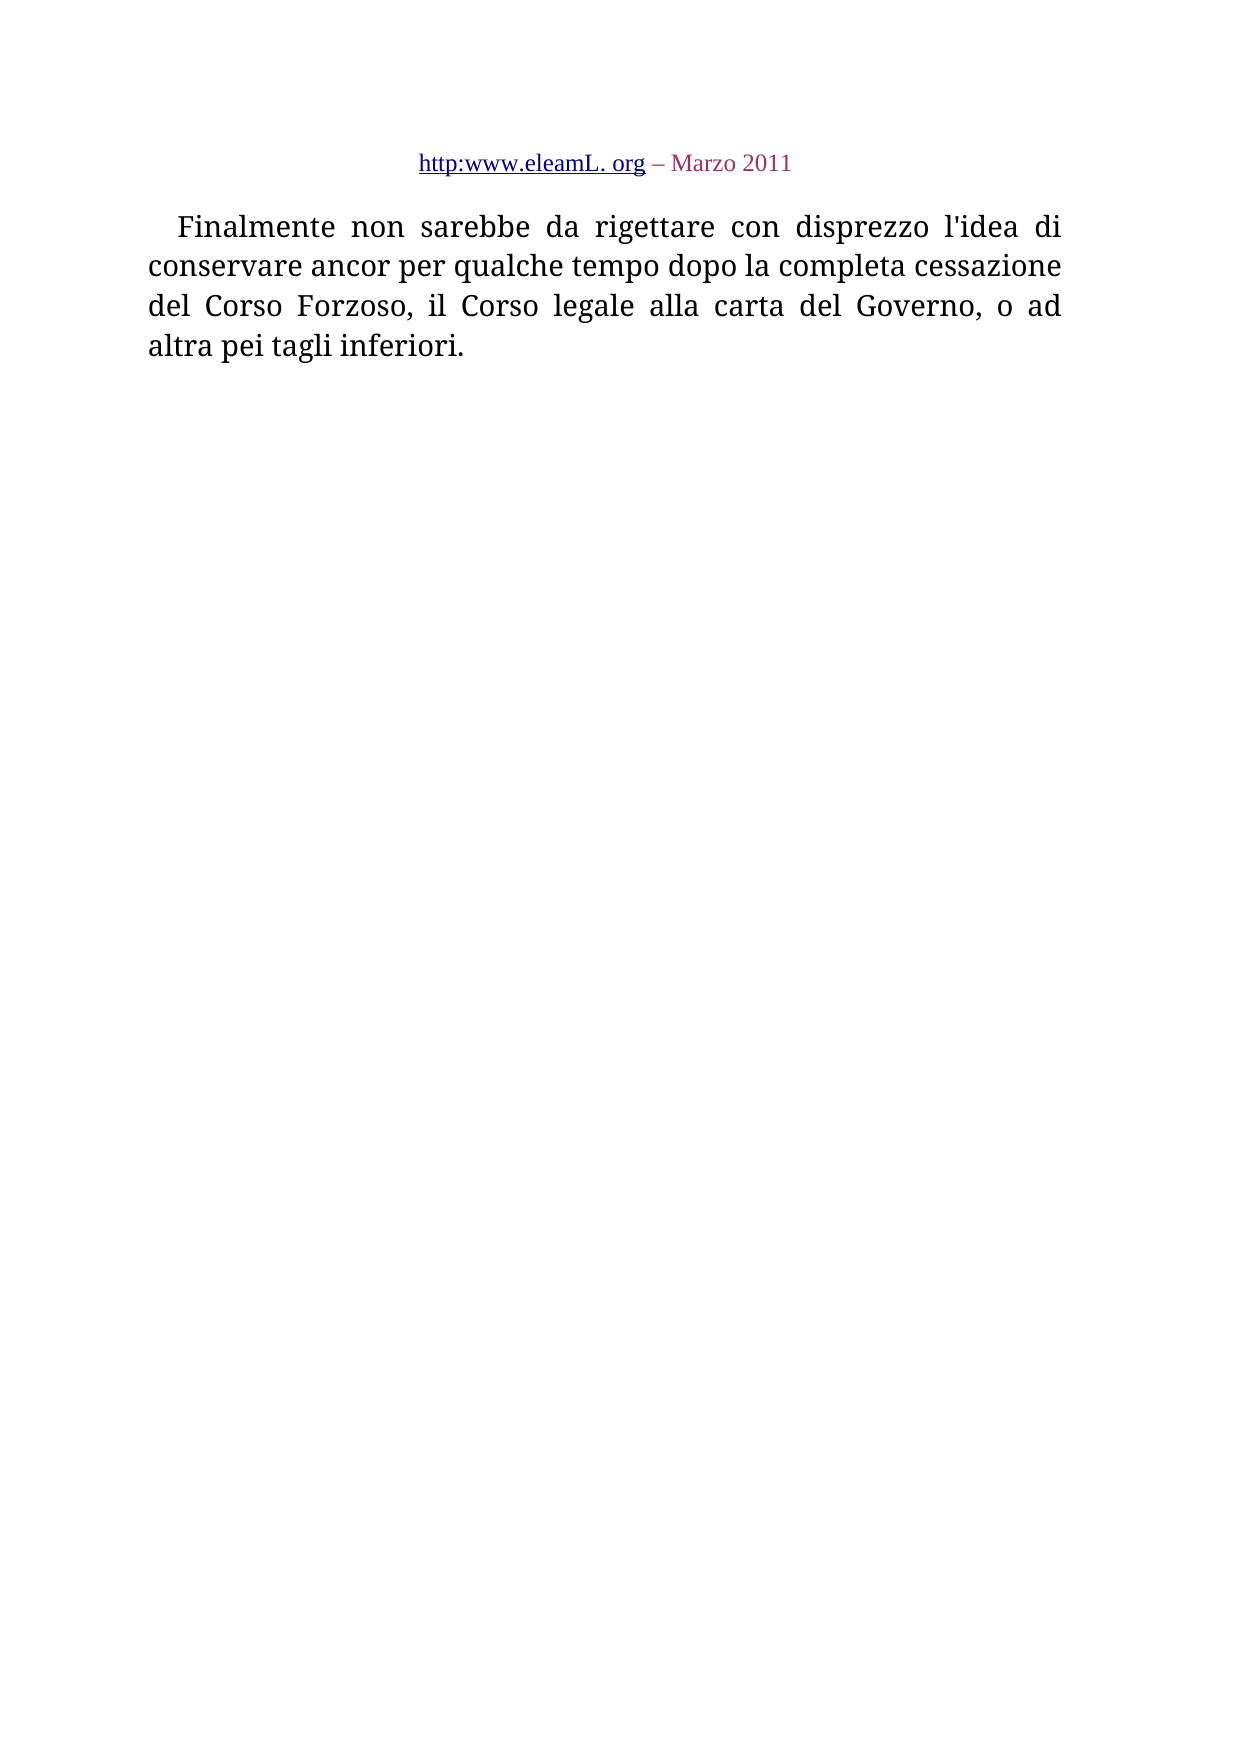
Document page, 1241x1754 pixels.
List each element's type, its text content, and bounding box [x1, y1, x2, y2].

text Finalmente non sarebbe da rigettare con disprezzo l'idea di conservare ancor per qualche tempo dopo la completa cessazione del Corso Forzoso, il Corso legale alla carta del Governo, o ad altra pei tagli inferiori. [148, 206, 1063, 364]
